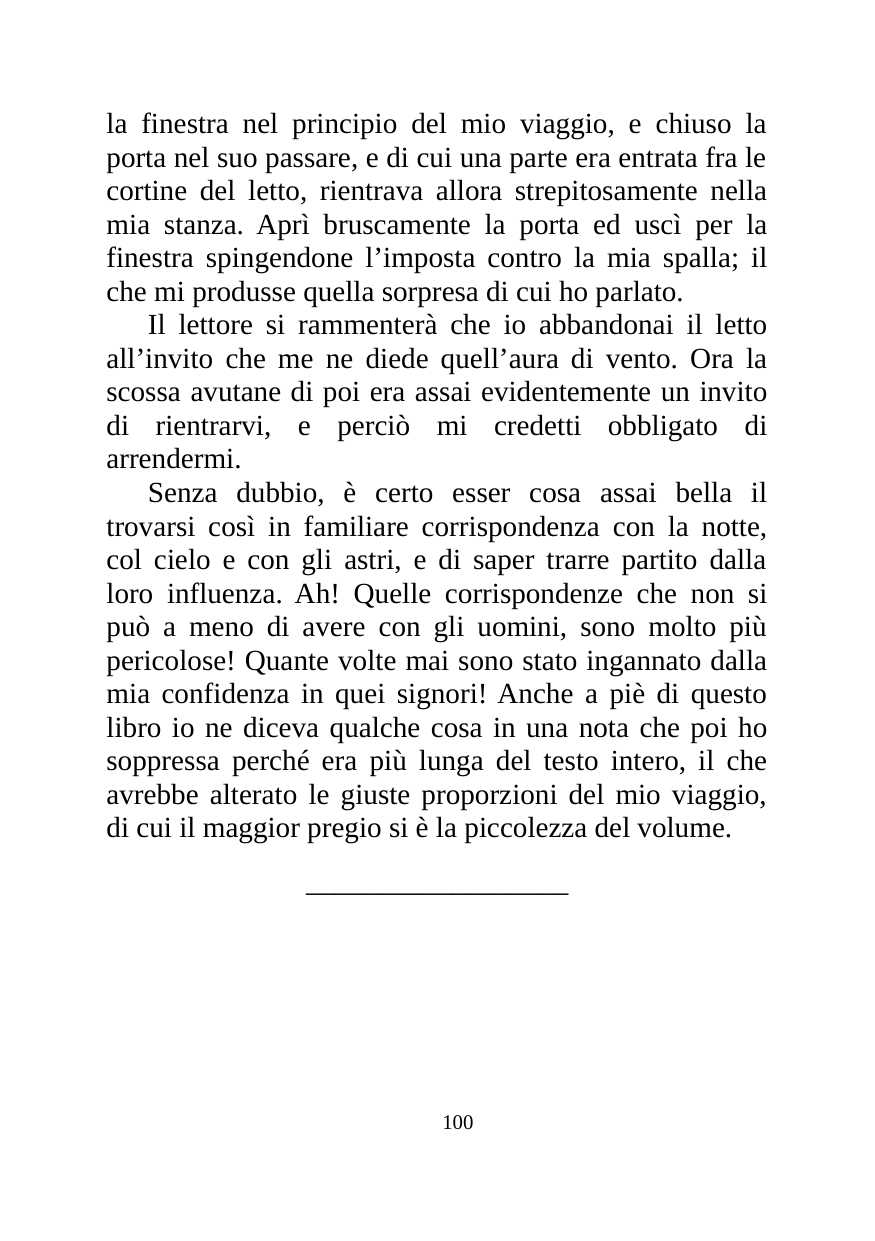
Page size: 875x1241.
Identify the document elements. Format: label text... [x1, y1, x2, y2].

text ‒‒‒‒‒‒‒‒‒‒‒‒‒‒‒‒‒‒ [106, 874, 768, 907]
text Il lettore si rammenterà che io abbandonai il letto all’invito che me ne diede quell’aura di vento. Ora la scossa avutane di poi era assai evidentemente un invito di rientrarvi, e perciò mi credetti obbligato di arrendermi. [106, 307, 768, 475]
text Senza dubbio, è certo esser cosa assai bella il trovarsi così in familiare corrispondenza con la notte, col cielo e con gli astri, e di saper trarre partito dalla loro influenza. Ah! Quelle corrispondenze che non si può a meno di avere con gli uomini, sono molto più pericolose! Quante volte mai sono stato ingannato dalla mia confidenza in quei signori! Anche a piè di questo libro io ne diceva qualche cosa in una nota che poi ho soppressa perché era più lunga del testo intero, il che avrebbe alterato le giuste proporzioni del mio viaggio, di cui il maggior pregio si è la piccolezza del volume. [106, 475, 768, 844]
text la finestra nel principio del mio viaggio, e chiuso la porta nel suo passare, e di cui una parte era entrata fra le cortine del letto, rientrava allora strepitosamente nella mia stanza. Aprì bruscamente la porta ed uscì per la finestra spingendone l’imposta contro la mia spalla; il che mi produsse quella sorpresa di cui ho parlato. [106, 106, 768, 307]
